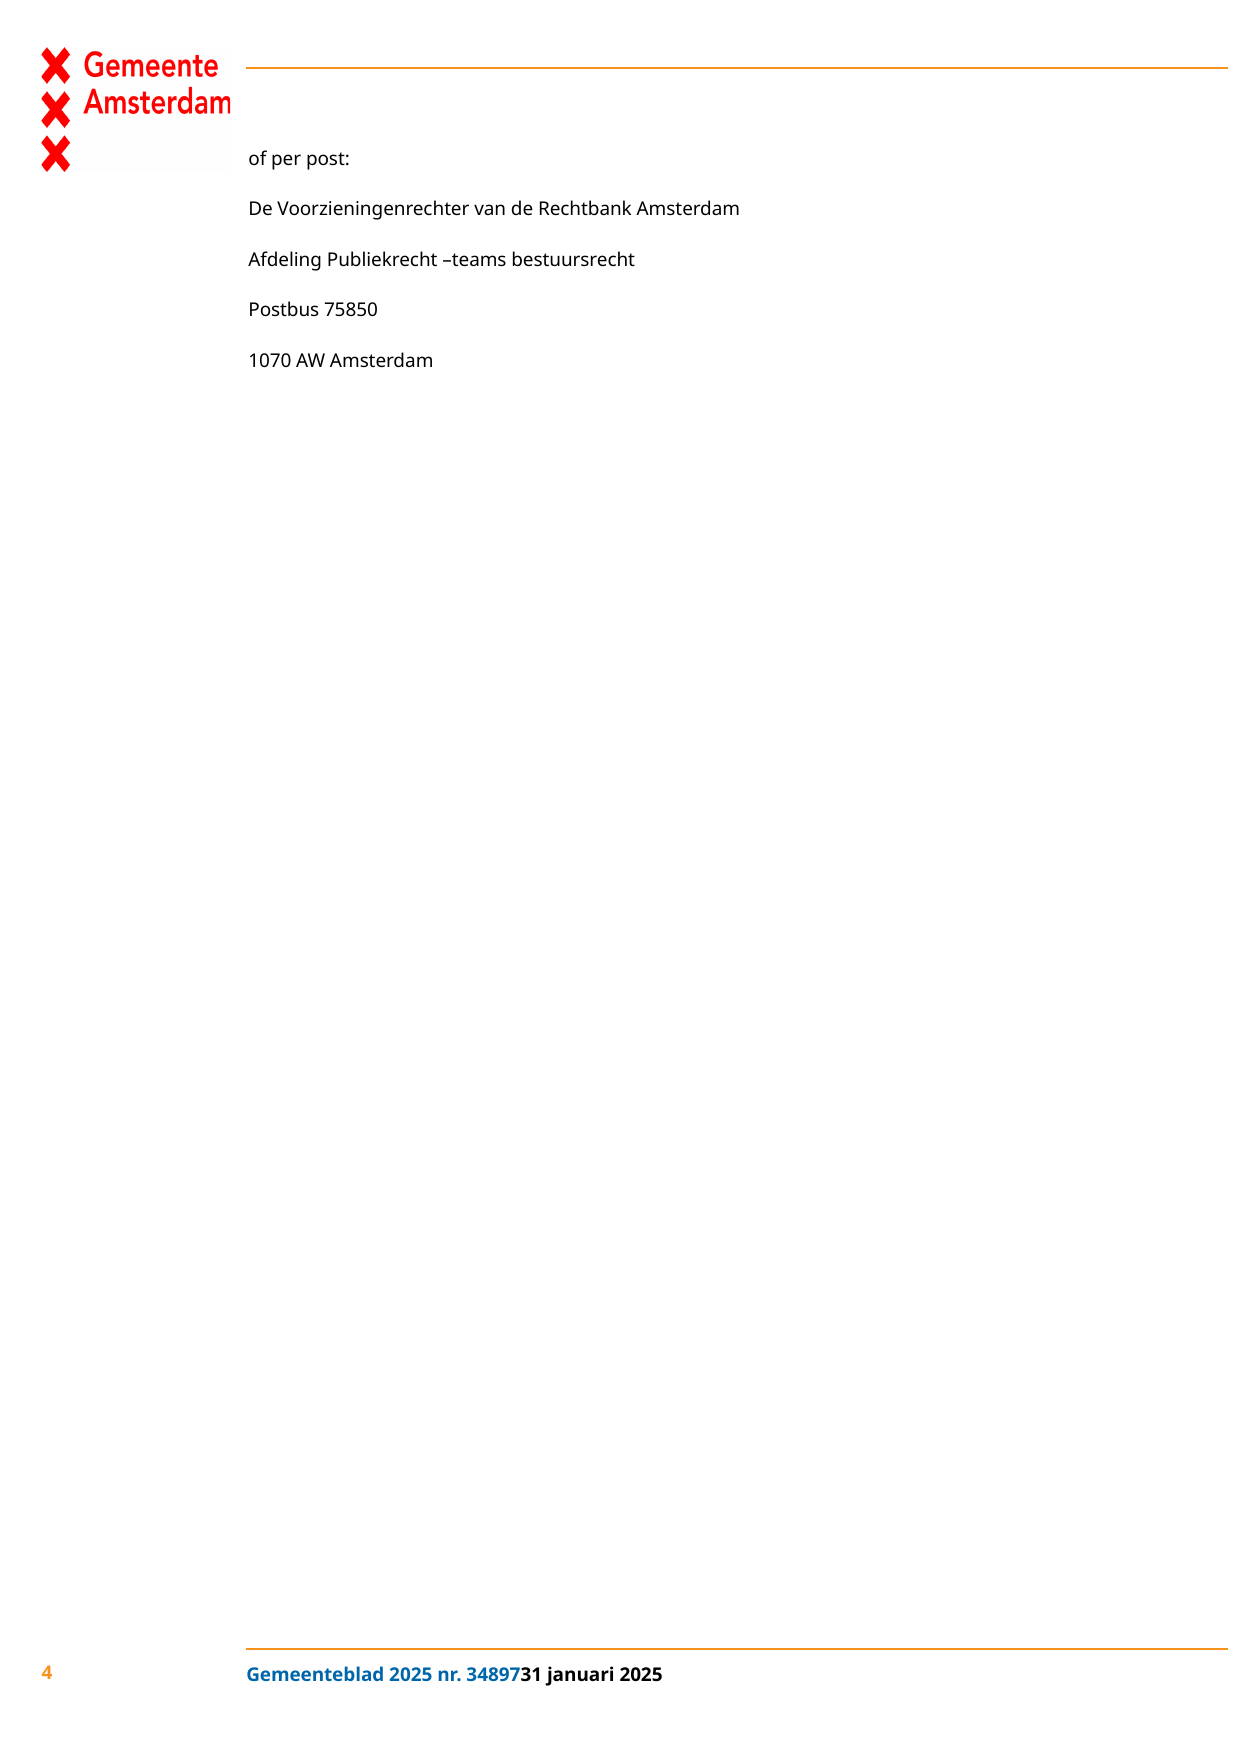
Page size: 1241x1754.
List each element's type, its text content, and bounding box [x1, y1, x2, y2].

picture [41, 47, 231, 172]
text Postbus 75850 [248, 296, 1152, 322]
text of per post: [248, 145, 1152, 171]
text Afdeling Publiekrecht –teams bestuursrecht [248, 246, 1152, 272]
text De Voorzieningenrechter van de Rechtbank Amsterdam [248, 196, 1152, 221]
text 1070 AW Amsterdam [248, 347, 1152, 373]
